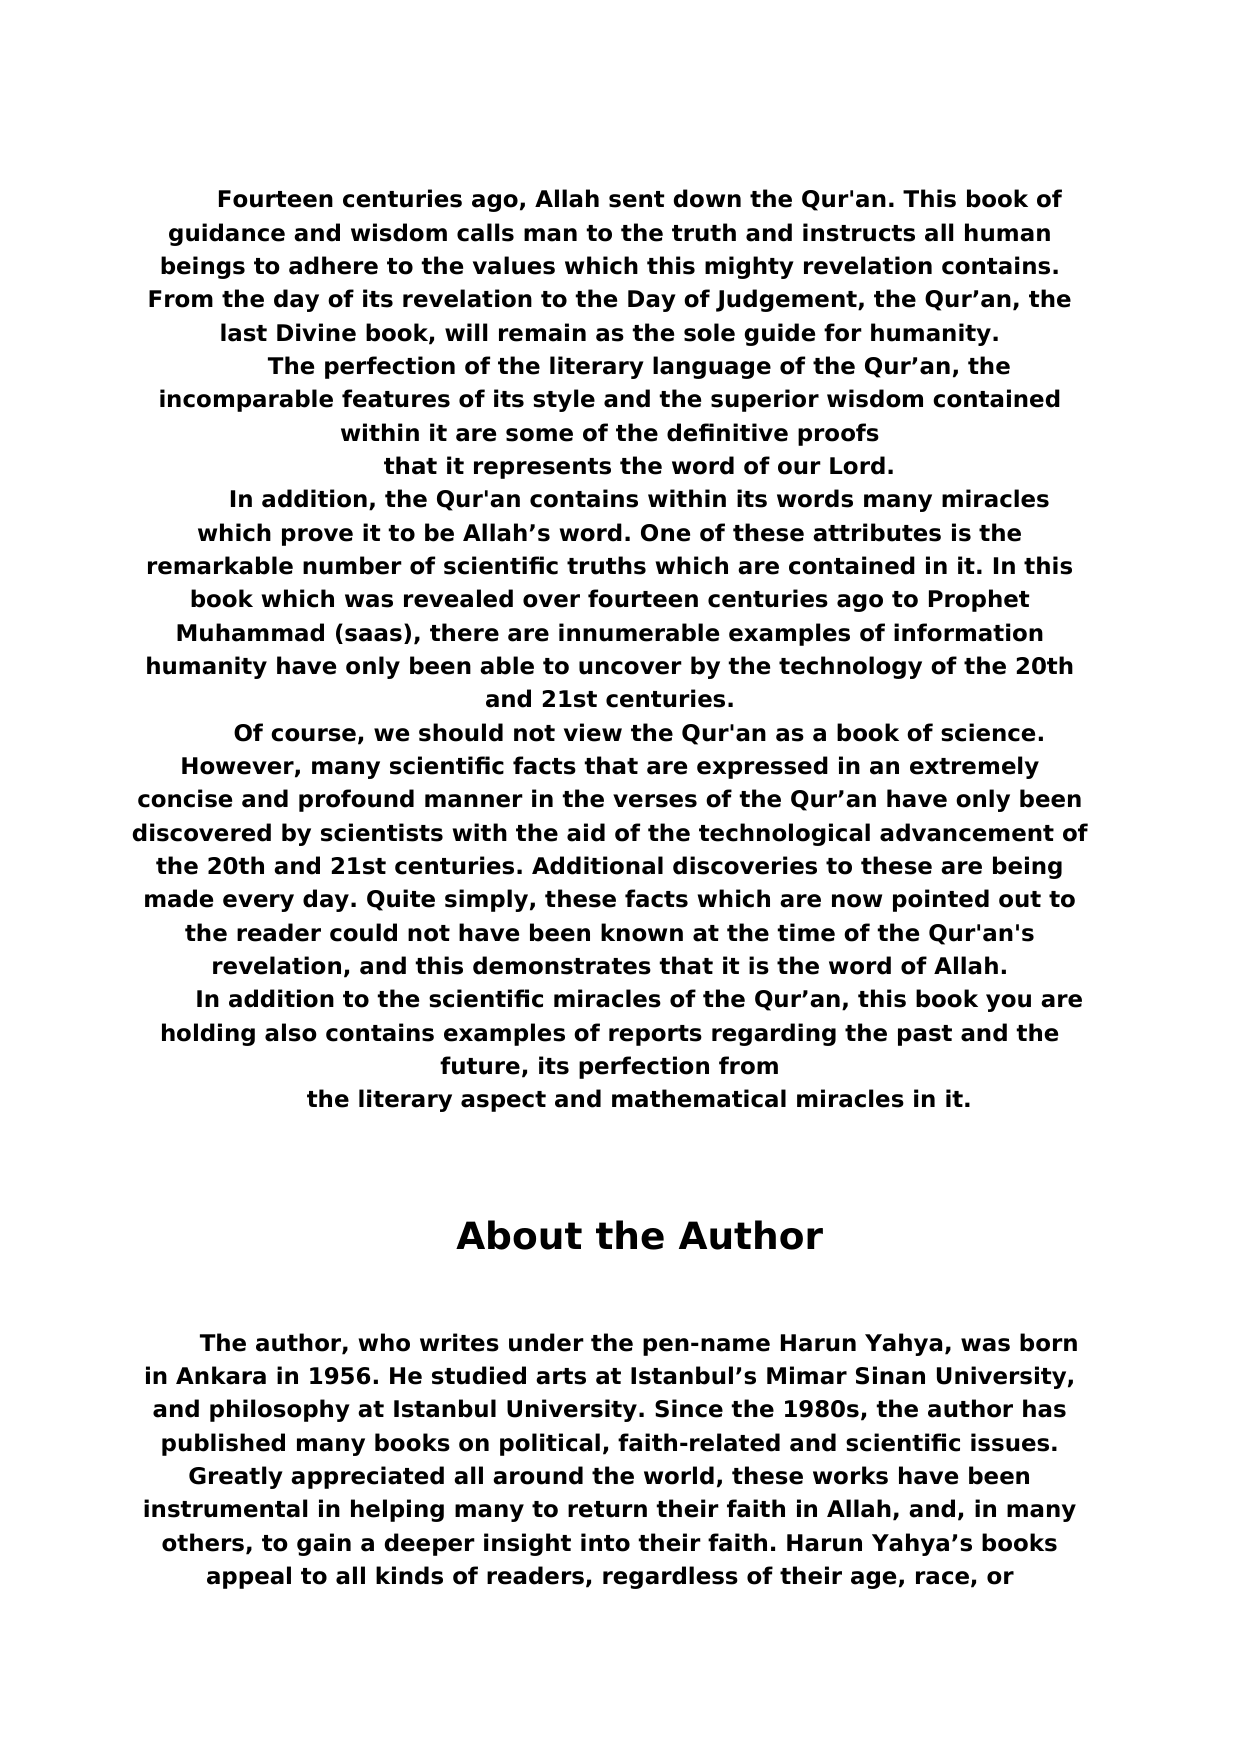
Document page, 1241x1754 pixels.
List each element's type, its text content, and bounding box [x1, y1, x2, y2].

text the literary aspect and mathematical miracles in it. [131, 1081, 1088, 1114]
text that it represents the word of our Lord. [131, 448, 1088, 481]
text Fourteen centuries ago, Allah sent down the Qur'an. This book of guidance and wisdom calls man to the truth and instructs all human beings to adhere to the values which this mighty revelation contains. From the day of its revelation to the Day of Judgement, the Qur’an, the last Divine book, will remain as the sole guide for humanity. [131, 181, 1088, 348]
text In addition to the scientific miracles of the Qur’an, this book you are holding also contains examples of reports regarding the past and the future, its perfection from [131, 981, 1088, 1081]
text The author, who writes under the pen-name Harun Yahya, was born in Ankara in 1956. He studied arts at Istanbul’s Mimar Sinan University, and philosophy at Istanbul University. Since the 1980s, the author has published many books on political, faith-related and scientific issues. Greatly appreciated all around the world, these works have been instrumental in helping many to return their faith in Allah, and, in many others, to gain a deeper insight into their faith. Harun Yahya’s books appeal to all kinds of readers, regardless of their age, race, or [131, 1324, 1088, 1591]
text The perfection of the literary language of the Qur’an, the incomparable features of its style and the superior wisdom contained within it are some of the definitive proofs [131, 348, 1088, 448]
text About the Author [131, 1214, 1088, 1258]
text In addition, the Qur'an contains within its words many miracles which prove it to be Allah’s word. One of these attributes is the remarkable number of scientific truths which are contained in it. In this book which was revealed over fourteen centuries ago to Prophet Muhammad (saas), there are innumerable examples of information humanity have only been able to uncover by the technology of the 20th and 21st centuries. [131, 481, 1088, 714]
text Of course, we should not view the Qur'an as a book of science. However, many scientific facts that are expressed in an extremely concise and profound manner in the verses of the Qur’an have only been discovered by scientists with the aid of the technological advancement of the 20th and 21st centuries. Additional discoveries to these are being made every day. Quite simply, these facts which are now pointed out to the reader could not have been known at the time of the Qur'an's revelation, and this demonstrates that it is the word of Allah. [131, 714, 1088, 981]
